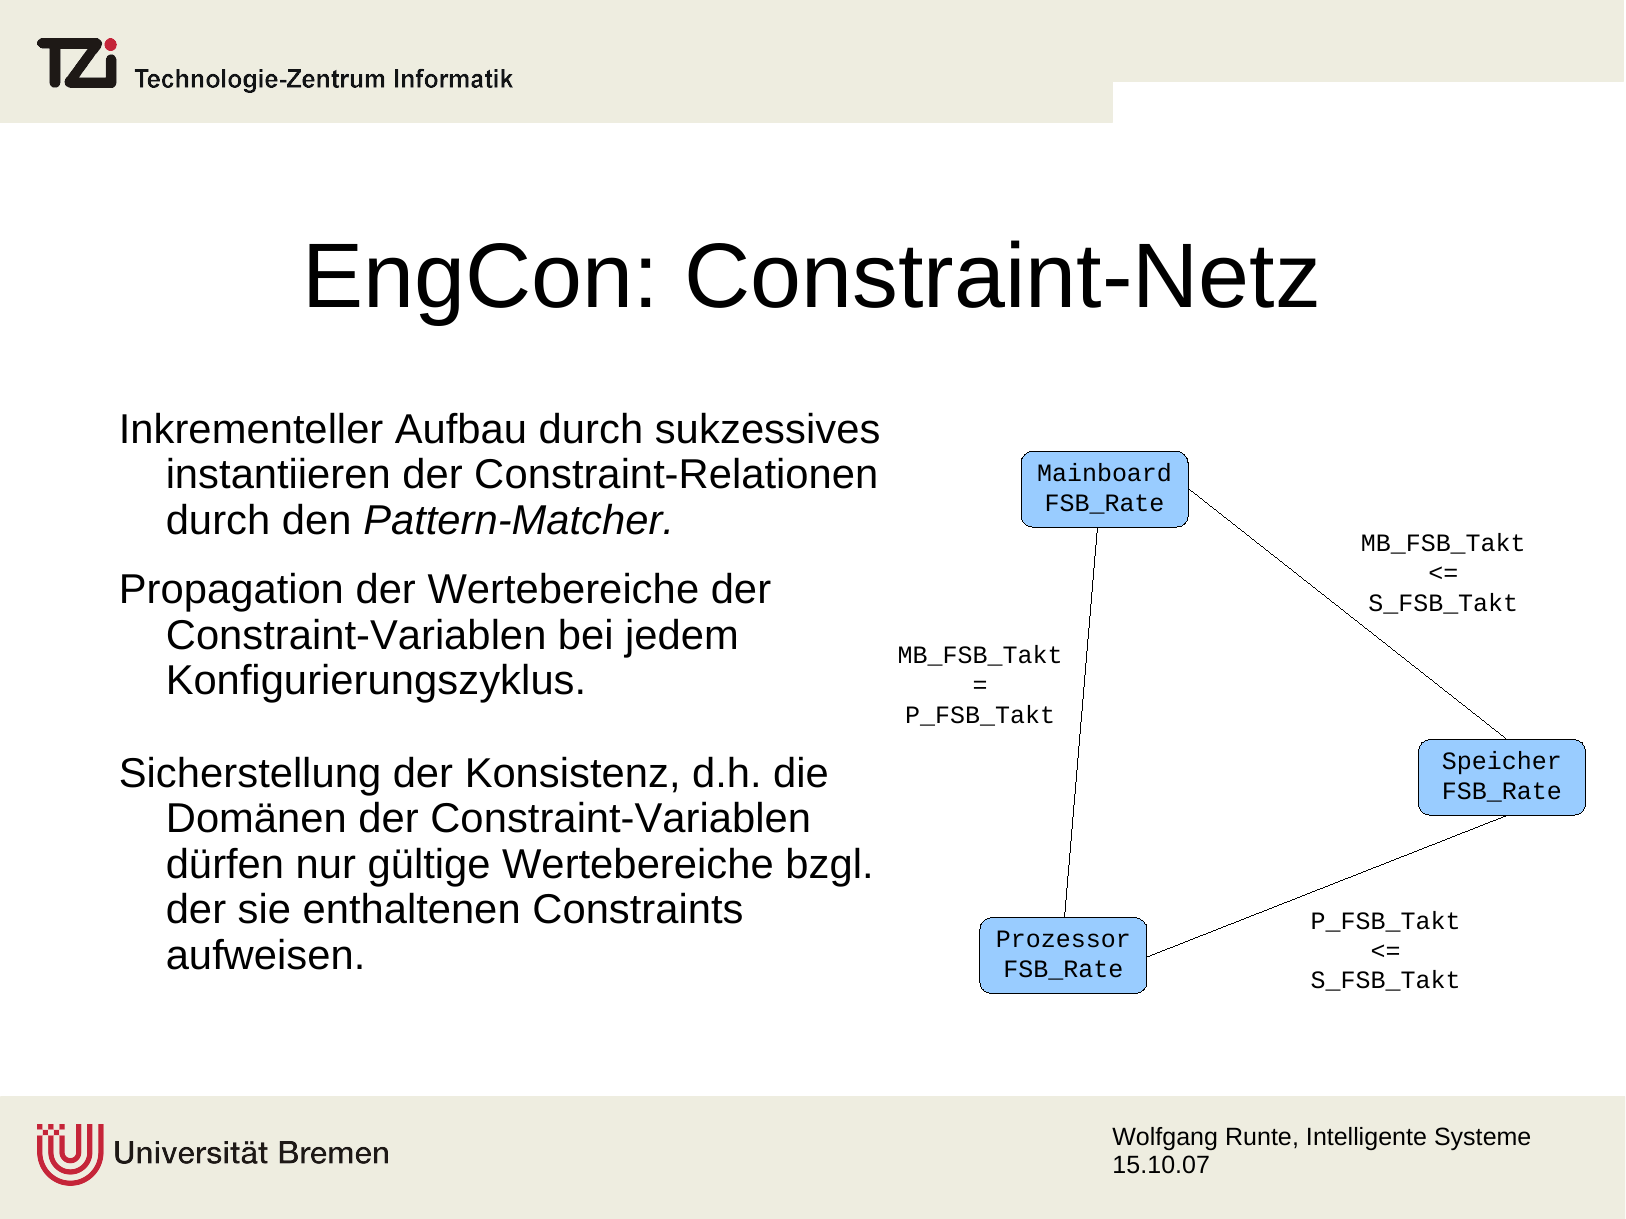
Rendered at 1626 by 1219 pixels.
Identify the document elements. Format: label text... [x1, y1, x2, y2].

text_box MB_FSB_Takt <= S_FSB_Takt [1360, 529, 1526, 619]
text_box MB_FSB_Takt = P_FSB_Takt [897, 641, 1063, 731]
list Inkrementeller Aufbau durch sukzessives instantiieren der Constraint-Relationen durch den Pattern-Matcher. Propagation der Wertebereiche der Constraint-Variablen bei jedem Konfigurierungszyklus. Sicherstellung der Konsistenz, d.h. die Domänen der Constraint-Variablen dürfen nur gültige Wertebereiche bzgl. der sie enthaltenen Constraints aufweisen. [44, 407, 892, 1076]
title EngCon: Constraint-Netz [112, 162, 1513, 393]
text_box P_FSB_Takt <= S_FSB_Takt [1310, 906, 1461, 996]
text_box Prozessor FSB_Rate [979, 917, 1147, 994]
picture [37, 38, 513, 93]
text_box Speicher FSB_Rate [1418, 739, 1586, 816]
picture [37, 1124, 388, 1186]
text_box Mainboard FSB_Rate [1021, 451, 1189, 528]
